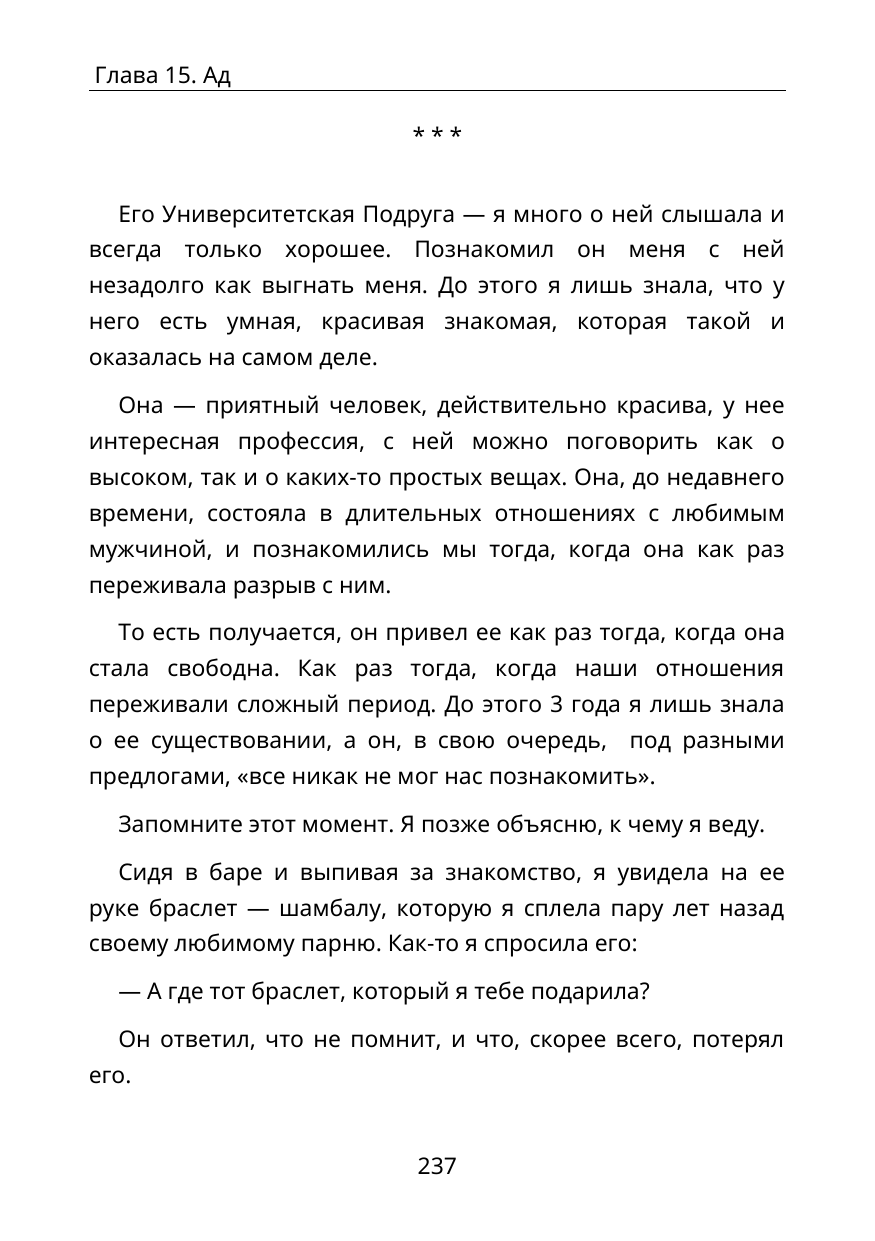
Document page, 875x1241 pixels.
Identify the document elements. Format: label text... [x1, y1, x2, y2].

text Она — приятный человек, действительно красива, у нее интересная профессия, с ней можно поговорить как о высоком, так и о каких-то простых вещах. Она, до недавнего времени, состояла в длительных отношениях с любимым мужчиной, и познакомились мы тогда, когда она как раз переживала разрыв с ним. [88, 389, 786, 600]
text Он ответил, что не помнит, и что, скорее всего, потерял его. [88, 1023, 786, 1090]
text Его Университетская Подруга — я много о ней слышала и всегда только хорошее. Познакомил он меня с ней незадолго как выгнать меня. До этого я лишь знала, что у него есть умная, красивая знакомая, которая такой и оказалась на самом деле. [88, 197, 786, 372]
text Запомните этот момент. Я позже объясню, к чему я веду. [88, 808, 786, 839]
text То есть получается, он привел ее как раз тогда, когда она стала свободна. Как раз тогда, когда наши отношения переживали сложный период. До этого 3 года я лишь знала о ее существовании, а он, в свою очередь, под разными предлогами, «все никак не мог нас познакомить». [88, 616, 786, 791]
text Сидя в баре и выпивая за знакомство, я увидела на ее руке браслет — шамбалу, которую я сплела пару лет назад своему любимому парню. Как-то я спросила его: [88, 856, 786, 959]
text — А где тот браслет, который я тебе подарила? [88, 975, 786, 1006]
subtitle * * * [88, 120, 786, 151]
